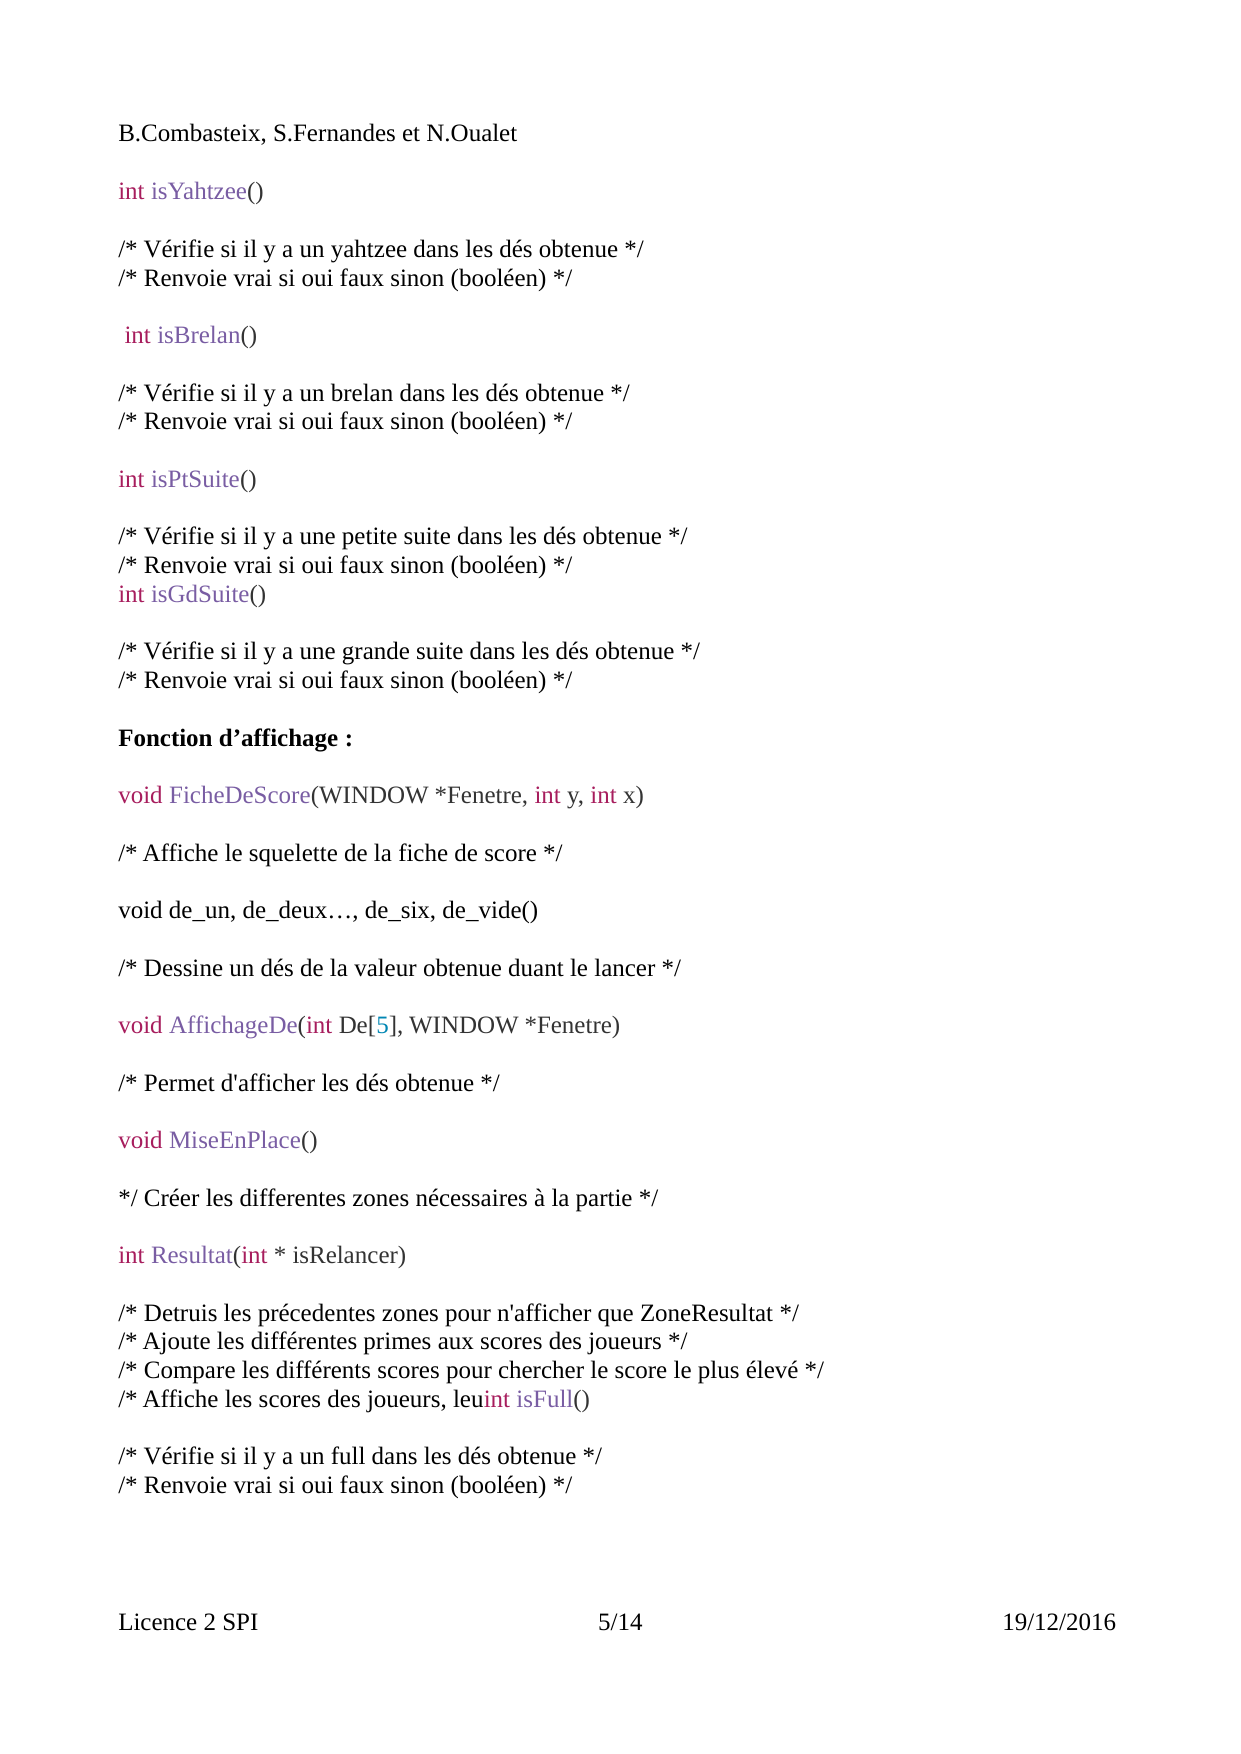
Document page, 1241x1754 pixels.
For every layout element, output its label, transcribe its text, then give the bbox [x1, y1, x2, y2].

text /* Vérifie si il y a une petite suite dans les dés obtenue */ [118, 521, 1122, 550]
text /* Renvoie vrai si oui faux sinon (booléen) */ [118, 550, 1122, 579]
text /* Renvoie vrai si oui faux sinon (booléen) */ [118, 406, 1122, 435]
text void MiseEnPlace() [118, 1125, 1122, 1154]
text void FicheDeScore(WINDOW *Fenetre, int y, int x) [118, 780, 1122, 809]
text int Resultat(int * isRelancer) [118, 1240, 1122, 1269]
text int isGdSuite() [118, 579, 1122, 608]
text void AffichageDe(int De[5], WINDOW *Fenetre) [118, 1010, 1122, 1039]
text /* Affiche les scores des joueurs, leuint isFull() [118, 1384, 1122, 1413]
text void de_un, de_deux…, de_six, de_vide() [118, 895, 1122, 924]
text /* Vérifie si il y a un brelan dans les dés obtenue */ [118, 378, 1122, 406]
text int isBrelan() [118, 320, 1122, 349]
text int isYahtzee() [118, 176, 1122, 205]
text Fonction d’affichage : [118, 723, 1122, 751]
text */ Créer les differentes zones nécessaires à la partie */ [118, 1183, 1122, 1211]
text int isPtSuite() [118, 464, 1122, 493]
text /* Affiche le squelette de la fiche de score */ [118, 838, 1122, 866]
text /* Detruis les précedentes zones pour n'afficher que ZoneResultat */ [118, 1298, 1122, 1326]
text /* Dessine un dés de la valeur obtenue duant le lancer */ [118, 953, 1122, 981]
text /* Ajoute les différentes primes aux scores des joueurs */ [118, 1326, 1122, 1355]
text /* Renvoie vrai si oui faux sinon (booléen) */ [118, 665, 1122, 694]
text /* Renvoie vrai si oui faux sinon (booléen) */ [118, 263, 1122, 291]
text /* Permet d'afficher les dés obtenue */ [118, 1068, 1122, 1096]
text /* Renvoie vrai si oui faux sinon (booléen) */ [118, 1470, 1122, 1499]
text /* Vérifie si il y a un full dans les dés obtenue */ [118, 1441, 1122, 1470]
text /* Vérifie si il y a un yahtzee dans les dés obtenue */ [118, 234, 1122, 263]
text /* Compare les différents scores pour chercher le score le plus élevé */ [118, 1355, 1122, 1384]
text /* Vérifie si il y a une grande suite dans les dés obtenue */ [118, 636, 1122, 665]
